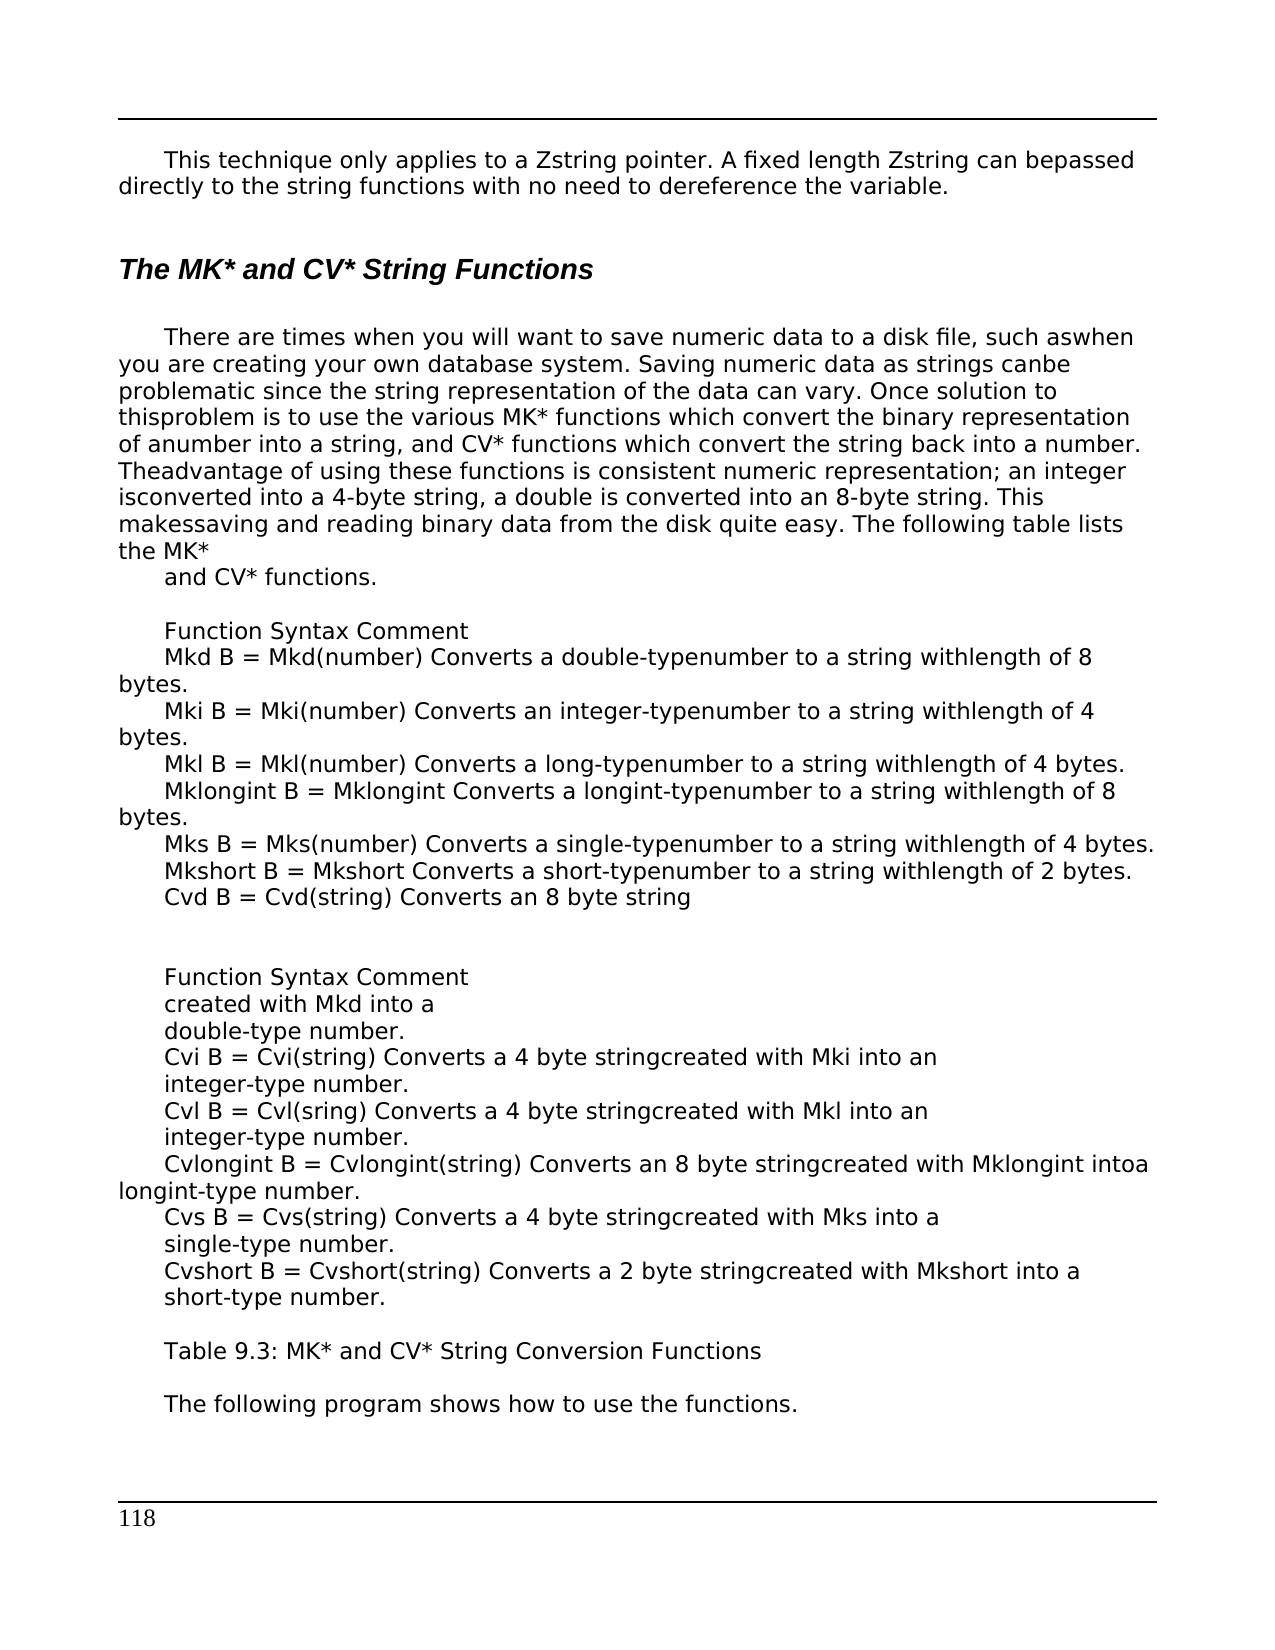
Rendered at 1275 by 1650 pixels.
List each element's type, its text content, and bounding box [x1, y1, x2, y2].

text integer-type number. [118, 1124, 1157, 1151]
text Function Syntax Comment [118, 618, 1157, 644]
text There are times when you will want to save numeric data to a disk file, such aswhen you are creating your own database system. Saving numeric data as strings canbe problematic since the string representation of the data can vary. Once solution to thisproblem is to use the various MK* functions which convert the binary representation of anumber into a string, and CV* functions which convert the string back into a number. Theadvantage of using these functions is consistent numeric representation; an integer isconverted into a 4-byte string, a double is converted into an 8-byte string. This makessaving and reading binary data from the disk quite easy. The following table lists the MK* [118, 324, 1157, 564]
text Mkl B = Mkl(number) Converts a long-typenumber to a string withlength of 4 bytes. [118, 751, 1157, 778]
text Mklongint B = Mklongint Converts a longint-typenumber to a string withlength of 8 bytes. [118, 778, 1157, 831]
text Mkshort B = Mkshort Converts a short-typenumber to a string withlength of 2 bytes. [118, 858, 1157, 884]
subtitle The MK* and CV* String Functions [118, 252, 1157, 285]
text Cvs B = Cvs(string) Converts a 4 byte stringcreated with Mks into a [118, 1204, 1157, 1231]
text created with Mkd into a [118, 991, 1157, 1018]
text short-type number. [118, 1284, 1157, 1311]
text Function Syntax Comment [118, 964, 1157, 991]
text Table 9.3: MK* and CV* String Conversion Functions [118, 1338, 1157, 1364]
text Cvi B = Cvi(string) Converts a 4 byte stringcreated with Mki into an [118, 1044, 1157, 1071]
text Cvd B = Cvd(string) Converts an 8 byte string [118, 884, 1157, 911]
text and CV* functions. [118, 564, 1157, 591]
text single-type number. [118, 1231, 1157, 1258]
text Mks B = Mks(number) Converts a single-typenumber to a string withlength of 4 bytes. [118, 831, 1157, 858]
text Cvl B = Cvl(sring) Converts a 4 byte stringcreated with Mkl into an [118, 1098, 1157, 1124]
text integer-type number. [118, 1071, 1157, 1098]
text The following program shows how to use the functions. [118, 1391, 1157, 1418]
text This technique only applies to a Zstring pointer. A fixed length Zstring can bepassed directly to the string functions with no need to dereference the variable. [118, 147, 1157, 200]
text Cvlongint B = Cvlongint(string) Converts an 8 byte stringcreated with Mklongint intoa longint-type number. [118, 1151, 1157, 1204]
text Cvshort B = Cvshort(string) Converts a 2 byte stringcreated with Mkshort into a [118, 1258, 1157, 1284]
text double-type number. [118, 1018, 1157, 1044]
text Mki B = Mki(number) Converts an integer-typenumber to a string withlength of 4 bytes. [118, 698, 1157, 751]
text Mkd B = Mkd(number) Converts a double-typenumber to a string withlength of 8 bytes. [118, 644, 1157, 698]
